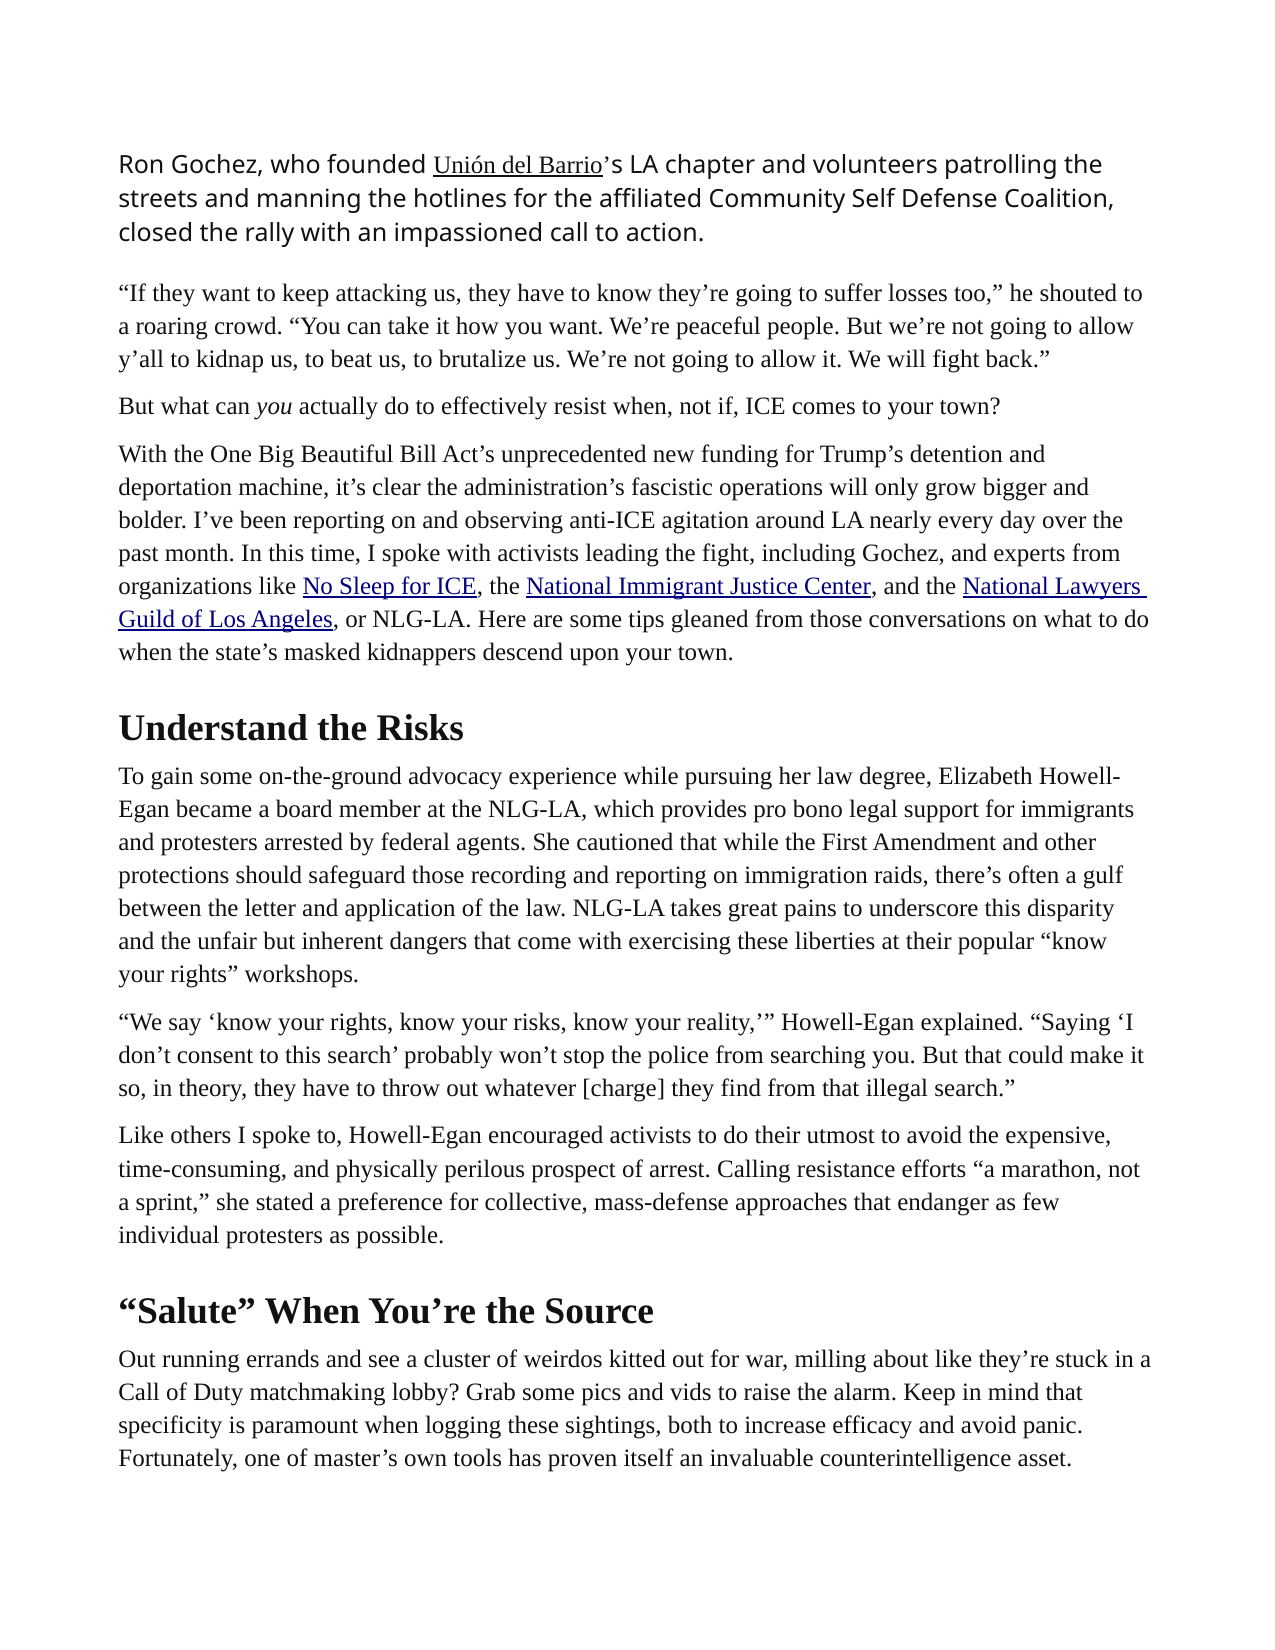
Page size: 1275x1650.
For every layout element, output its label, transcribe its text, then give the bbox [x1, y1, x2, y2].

text Ron Gochez, who founded Unión del Barrio’s LA chapter and volunteers patrolling the streets and manning the hotlines for the affiliated Community Self Defense Coalition, closed the rally with an impassioned call to action. [118, 147, 1157, 249]
text Like others I spoke to, Howell-Egan encouraged activists to do their utmost to avoid the expensive, time-consuming, and physically perilous prospect of arrest. Calling resistance efforts “a marathon, not a sprint,” she stated a preference for collective, mass-defense approaches that endanger as few individual protesters as possible. [118, 1121, 1157, 1248]
text “We say ‘know your rights, know your risks, know your reality,’” Howell-Egan explained. “Saying ‘I don’t consent to this search’ probably won’t stop the police from searching you. But that could make it so, in theory, they have to throw out whatever [charge] they find from that illegal search.” [118, 1007, 1157, 1102]
text “If they want to keep attacking us, they have to know they’re going to suffer losses too,” he shouted to a roaring crowd. “You can take it how you want. We’re peaceful people. But we’re not going to allow y’all to kidnap us, to beat us, to brutalize us. We’re not going to allow it. We will fight back.” [118, 278, 1157, 373]
text With the One Big Beautiful Bill Act’s unprecedented new funding for Trump’s detention and deportation machine, it’s clear the administration’s fascistic operations will only grow bigger and bolder. I’ve been reporting on and observing anti-ICE agitation around LA nearly every day over the past month. In this time, I spoke with activists leading the fight, including Gochez, and experts from organizations like No Sleep for ICE, the National Immigrant Justice Center, and the National Lawyers Guild of Los Angeles, or NLG-LA. Here are some tips gleaned from those conversations on what to do when the state’s masked kidnappers descend upon your town. [118, 439, 1157, 666]
text To gain some on-the-ground advocacy experience while pursuing her law degree, Elizabeth Howell-Egan became a board member at the NLG-LA, which provides pro bono legal support for immigrants and protesters arrested by federal agents. She cautioned that while the First Amendment and other protections should safeguard those recording and reporting on immigration raids, there’s often a gulf between the letter and application of the law. NLG-LA takes great pains to underscore this disparity and the unfair but inherent dangers that come with exercising these liberties at their popular “know your rights” workshops. [118, 761, 1157, 988]
subtitle Understand the Risks [118, 706, 1157, 749]
text Out running errands and see a cluster of weirdos kitted out for war, milling about like they’re stuck in a Call of Duty matchmaking lobby? Grab some pics and vids to raise the alarm. Keep in mind that specificity is paramount when logging these sightings, both to increase efficacy and avoid panic. Fortunately, one of master’s own tools has proven itself an invaluable counterintelligence asset. [118, 1344, 1157, 1472]
subtitle “Salute” When You’re the Source [118, 1288, 1157, 1331]
text But what can you actually do to effectively resist when, not if, ICE comes to your town? [118, 391, 1157, 420]
